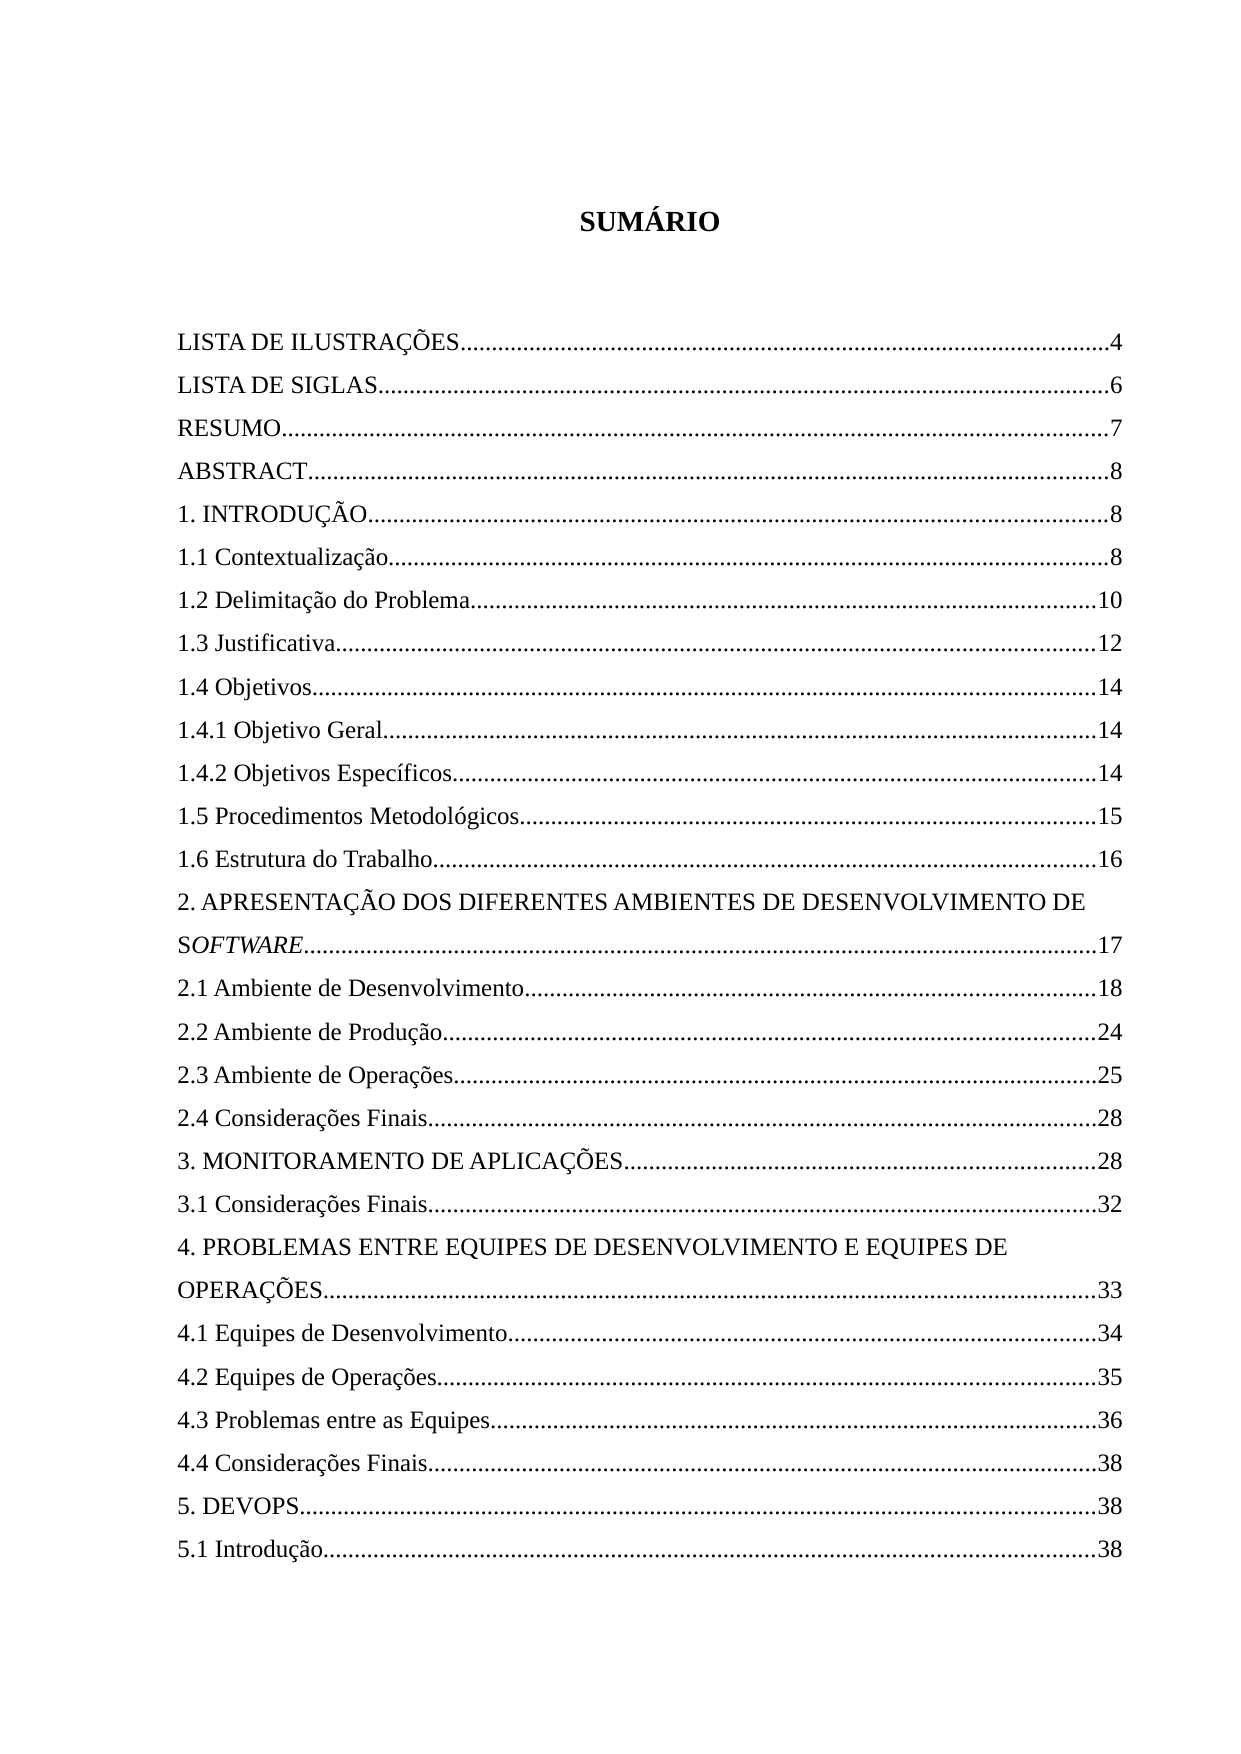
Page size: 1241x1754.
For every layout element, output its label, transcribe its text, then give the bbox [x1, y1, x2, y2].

text 1.1 Contextualização 8 [177, 542, 1122, 571]
text 1.4.2 Objetivos Específicos 14 [177, 758, 1122, 787]
text 1.5 Procedimentos Metodológicos 15 [177, 801, 1122, 830]
text 2.1 Ambiente de Desenvolvimento 18 [177, 973, 1122, 1002]
text 2. APRESENTAÇÃO DOS DIFERENTES AMBIENTES DE DESENVOLVIMENTO DE SOFTWARE 17 [177, 887, 1122, 959]
text 2.3 Ambiente de Operações 25 [177, 1060, 1122, 1088]
text 1. INTRODUÇÃO 8 [177, 499, 1122, 528]
text 3.1 Considerações Finais 32 [177, 1189, 1122, 1218]
text 4.3 Problemas entre as Equipes 36 [177, 1405, 1122, 1433]
text 1.4 Objetivos 14 [177, 672, 1122, 700]
text 2.2 Ambiente de Produção 24 [177, 1017, 1122, 1045]
text 1.4.1 Objetivo Geral 14 [177, 715, 1122, 743]
text 5.1 Introdução 38 [177, 1534, 1122, 1563]
text 1.3 Justificativa 12 [177, 628, 1122, 657]
text LISTA DE ILUSTRAÇÕES 4 [177, 327, 1122, 355]
text 1.6 Estrutura do Trabalho 16 [177, 844, 1122, 873]
subtitle SUMÁRIO [177, 204, 1122, 238]
text 2.4 Considerações Finais 28 [177, 1103, 1122, 1132]
text 3. MONITORAMENTO DE APLICAÇÕES 28 [177, 1146, 1122, 1175]
text 5. DEVOPS 38 [177, 1491, 1122, 1520]
text 4.2 Equipes de Operações 35 [177, 1362, 1122, 1390]
text LISTA DE SIGLAS 6 [177, 370, 1122, 398]
text RESUMO 7 [177, 413, 1122, 442]
text 4. PROBLEMAS ENTRE EQUIPES DE DESENVOLVIMENTO E EQUIPES DE OPERAÇÕES 33 [177, 1232, 1122, 1304]
text 1.2 Delimitação do Problema 10 [177, 585, 1122, 614]
text 4.1 Equipes de Desenvolvimento 34 [177, 1318, 1122, 1347]
text ABSTRACT 8 [177, 456, 1122, 485]
text 4.4 Considerações Finais 38 [177, 1448, 1122, 1477]
